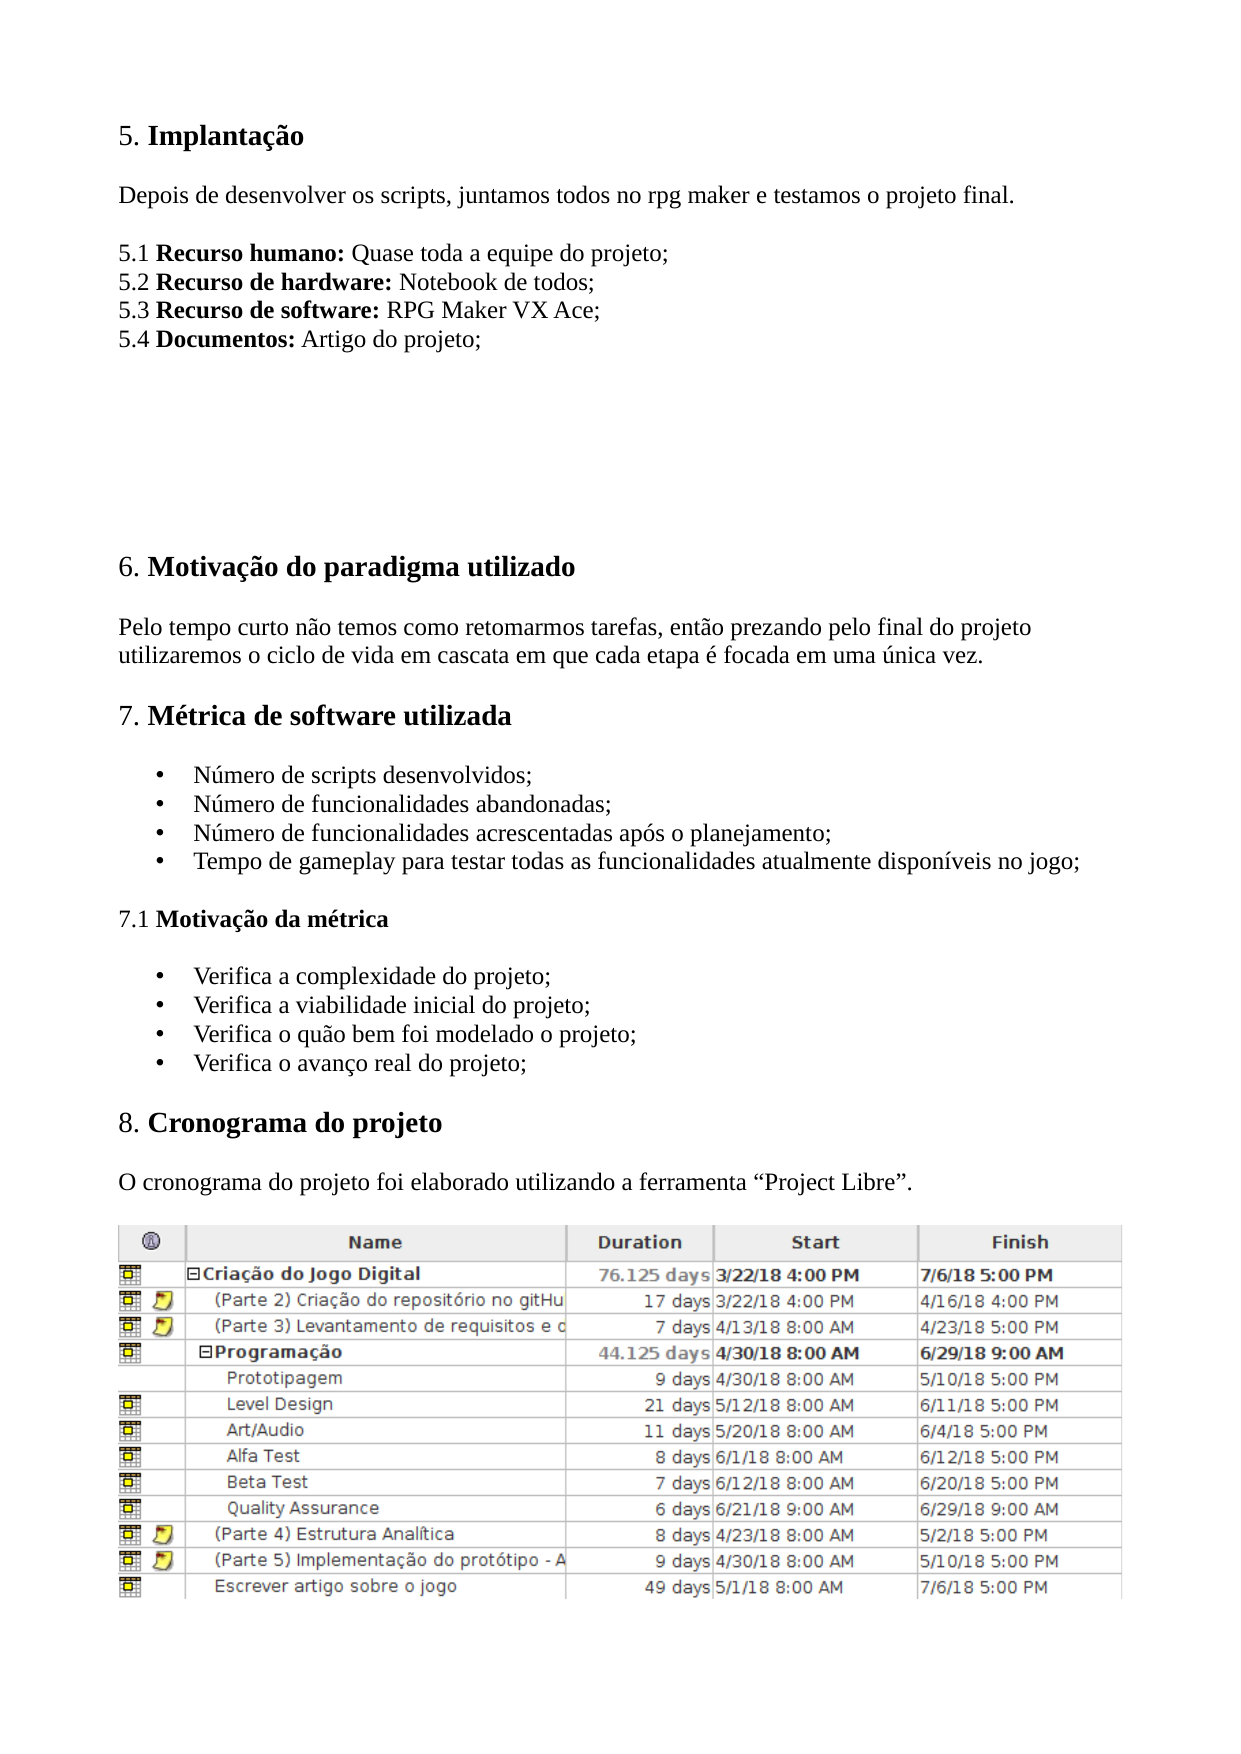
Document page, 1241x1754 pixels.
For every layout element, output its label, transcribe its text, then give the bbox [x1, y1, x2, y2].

text 5.2 Recurso de hardware: Notebook de todos; [118, 267, 1122, 295]
text 8. Cronograma do projeto [118, 1105, 1122, 1139]
list Número de funcionalidades acrescentadas após o planejamento; [156, 818, 1122, 846]
list Verifica o avanço real do projeto; [156, 1048, 1122, 1076]
list Tempo de gameplay para testar todas as funcionalidades atualmente disponíveis no jogo; [156, 846, 1122, 875]
picture [118, 1225, 1123, 1599]
text O cronograma do projeto foi elaborado utilizando a ferramenta “Project Libre”. [118, 1167, 1122, 1196]
text 5.3 Recurso de software: RPG Maker VX Ace; [118, 295, 1122, 324]
list Número de scripts desenvolvidos; [156, 760, 1122, 789]
list Verifica a complexidade do projeto; [156, 961, 1122, 990]
text 7.1 Motivação da métrica [118, 904, 1122, 933]
text 5.1 Recurso humano: Quase toda a equipe do projeto; [118, 238, 1122, 267]
text 7. Métrica de software utilizada [118, 698, 1122, 731]
text 6. Motivação do paradigma utilizado [118, 549, 1122, 583]
text Pelo tempo curto não temos como retomarmos tarefas, então prezando pelo final do projeto utilizaremos o ciclo de vida em cascata em que cada etapa é focada em uma única vez. [118, 612, 1122, 669]
text 5.4 Documentos: Artigo do projeto; [118, 324, 1122, 353]
text 5. Implantação [118, 118, 1122, 152]
list Número de funcionalidades abandonadas; [156, 789, 1122, 818]
text Depois de desenvolver os scripts, juntamos todos no rpg maker e testamos o projeto final. [118, 180, 1122, 209]
list Verifica o quão bem foi modelado o projeto; [156, 1019, 1122, 1048]
list Verifica a viabilidade inicial do projeto; [156, 990, 1122, 1019]
